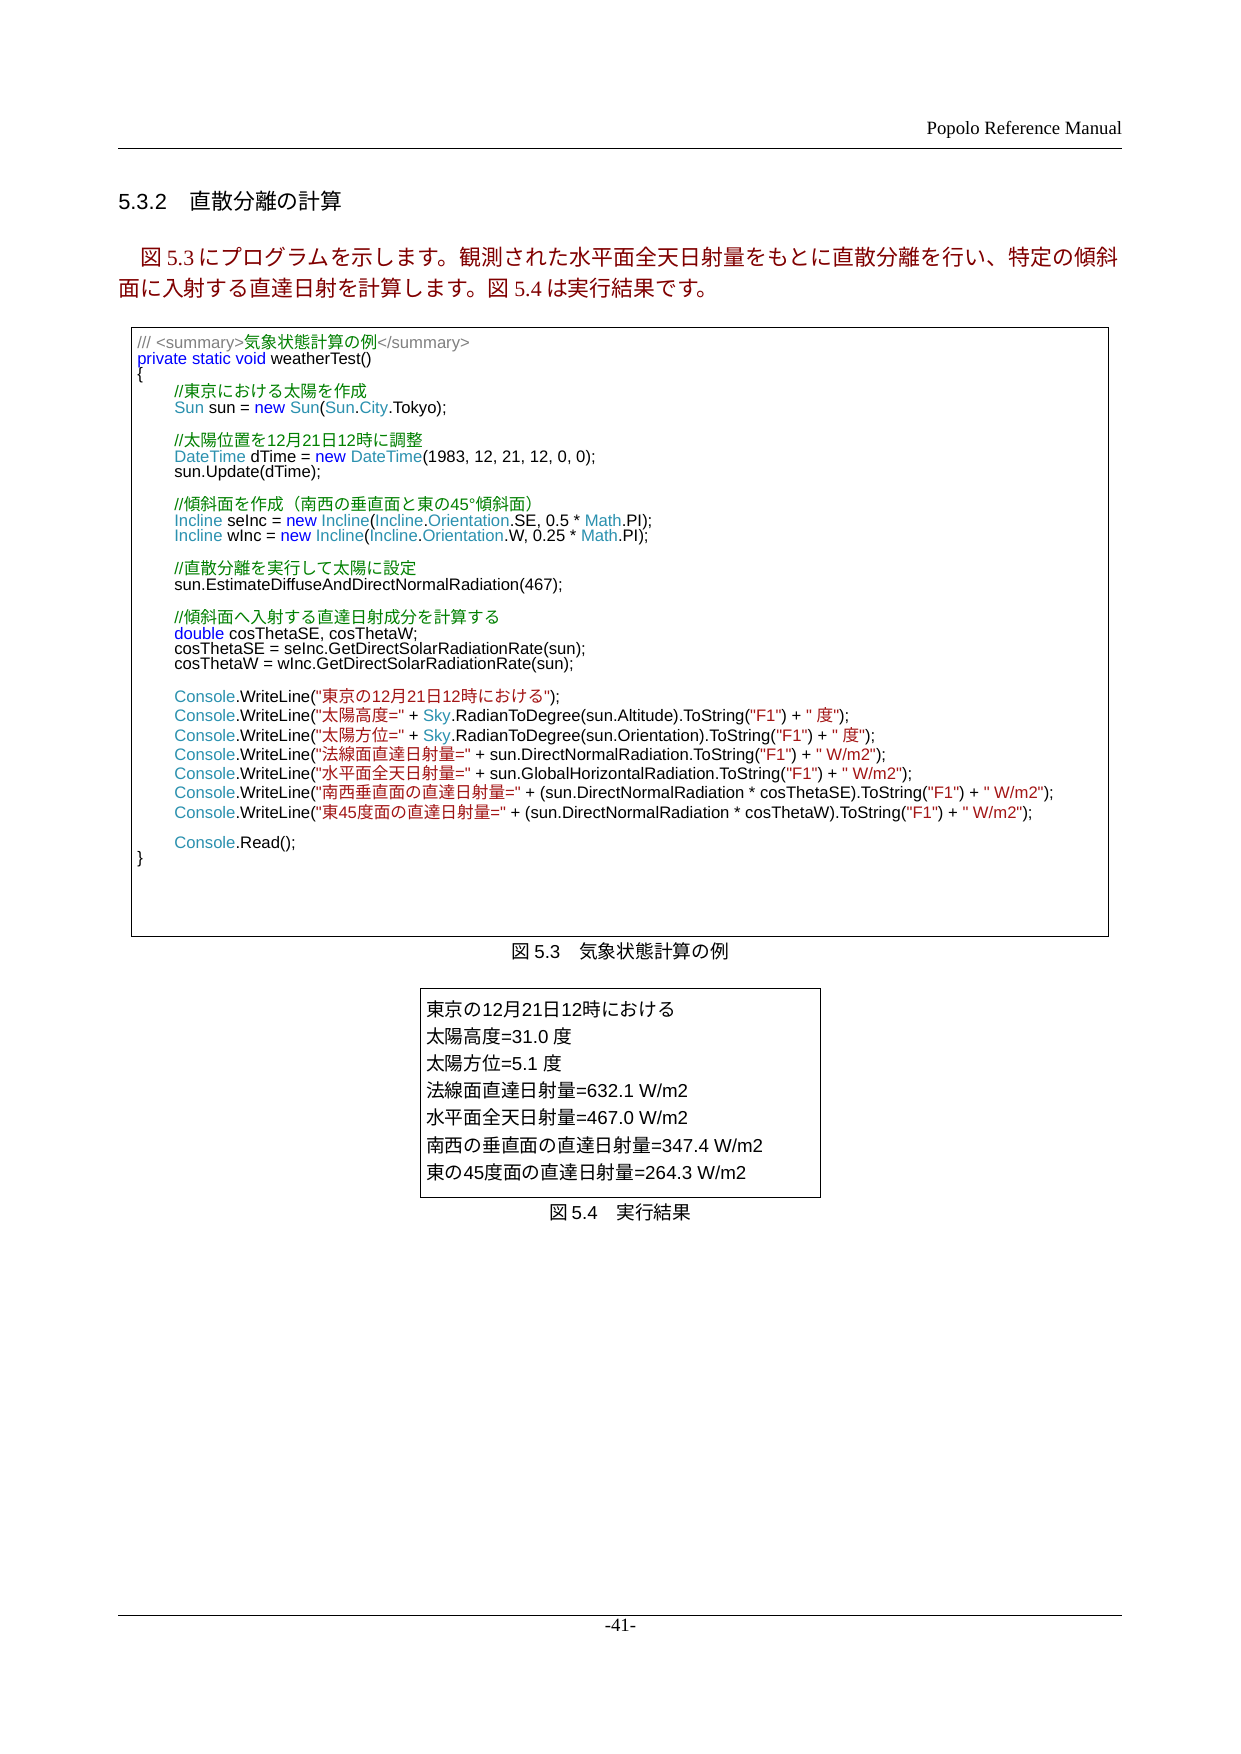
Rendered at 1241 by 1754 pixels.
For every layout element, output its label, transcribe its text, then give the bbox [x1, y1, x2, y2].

text 図5.3にプログラムを示します。観測された水平面全天日射量をもとに直散分離を行い、特定の傾斜面に入射する直達日射を計算します。図5.4は実行結果です。 [118, 239, 1122, 303]
subtitle 直散分離の計算 [118, 184, 1122, 215]
text 図5.3 気象状態計算の例 [131, 937, 1109, 964]
text 図5.4 実行結果 [420, 1198, 820, 1224]
text 図5.4 実行結果 [421, 989, 820, 1197]
text 図5.3 気象状態計算の例 [132, 328, 1108, 936]
